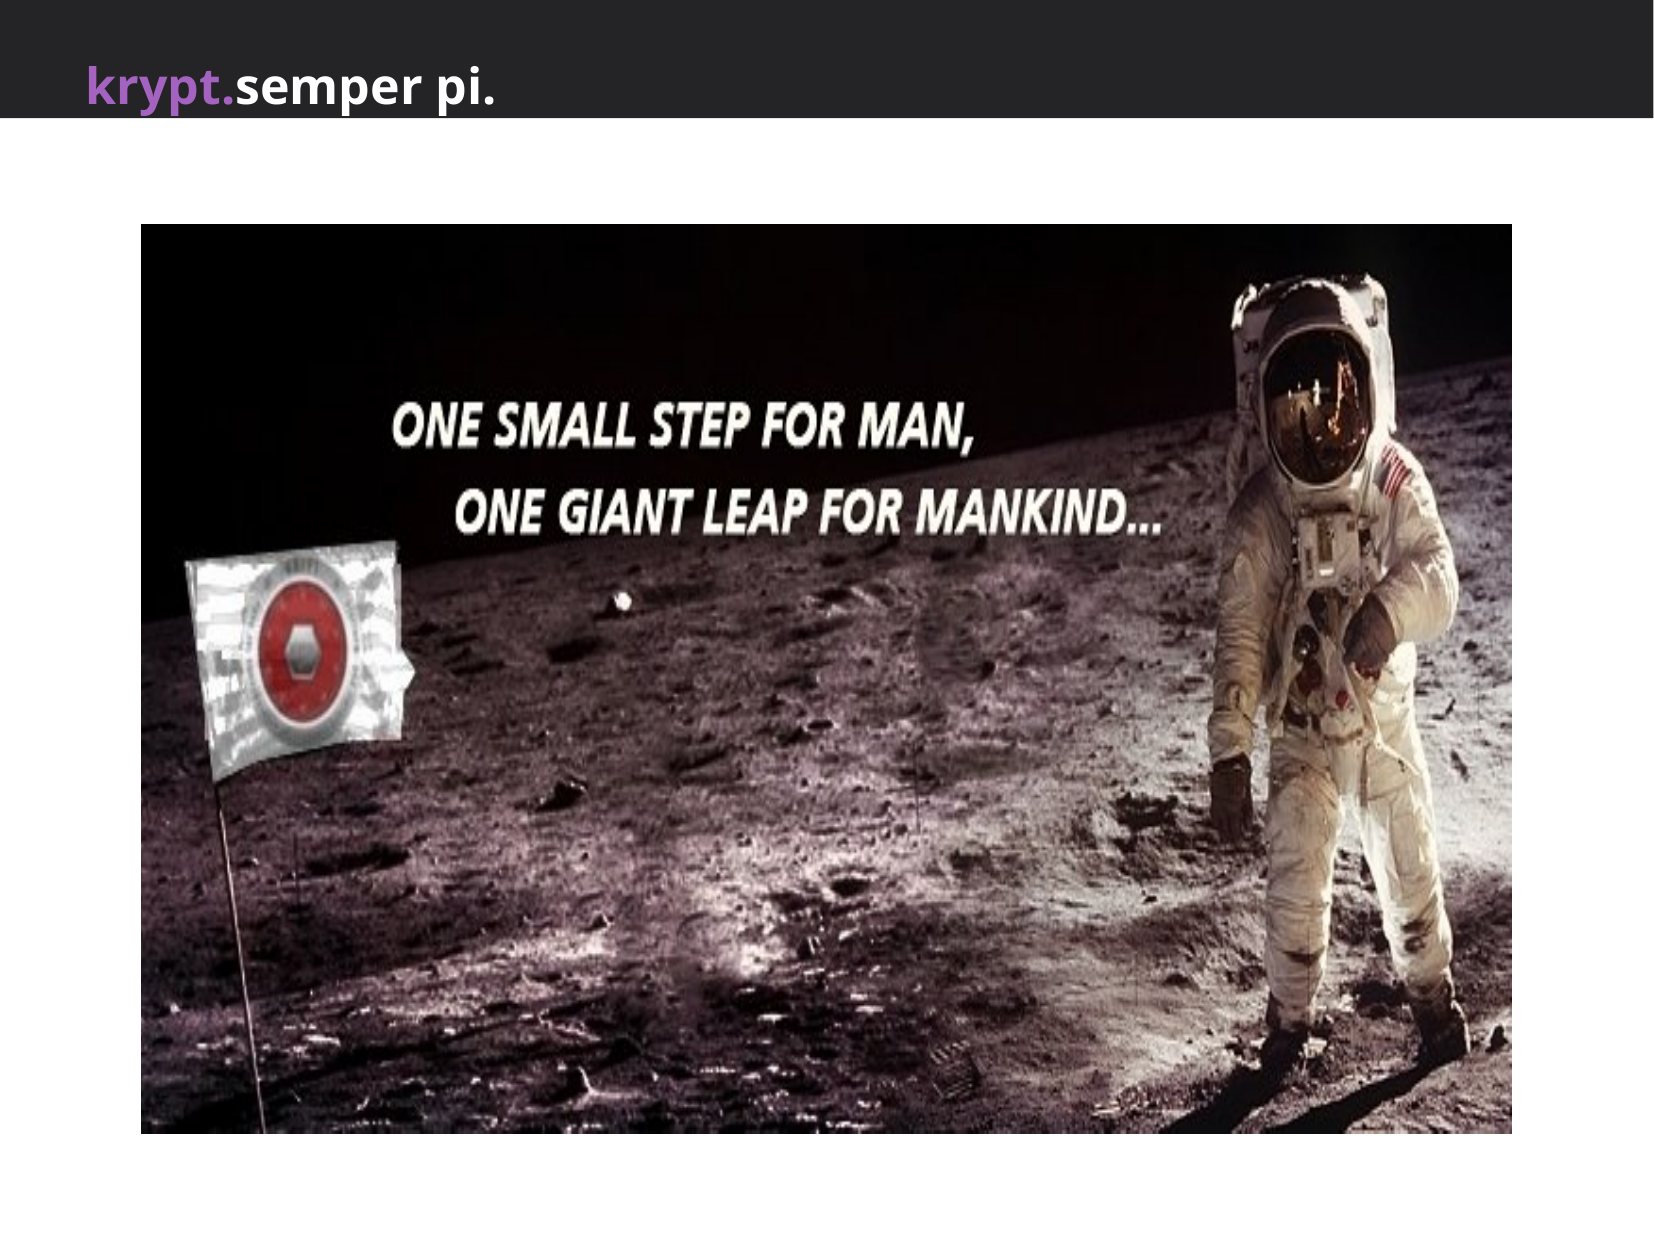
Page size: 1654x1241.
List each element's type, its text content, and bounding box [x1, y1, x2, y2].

text_box [0, 0, 1654, 119]
picture [141, 224, 1512, 1134]
text_box krypt.semper pi. [70, 43, 544, 119]
